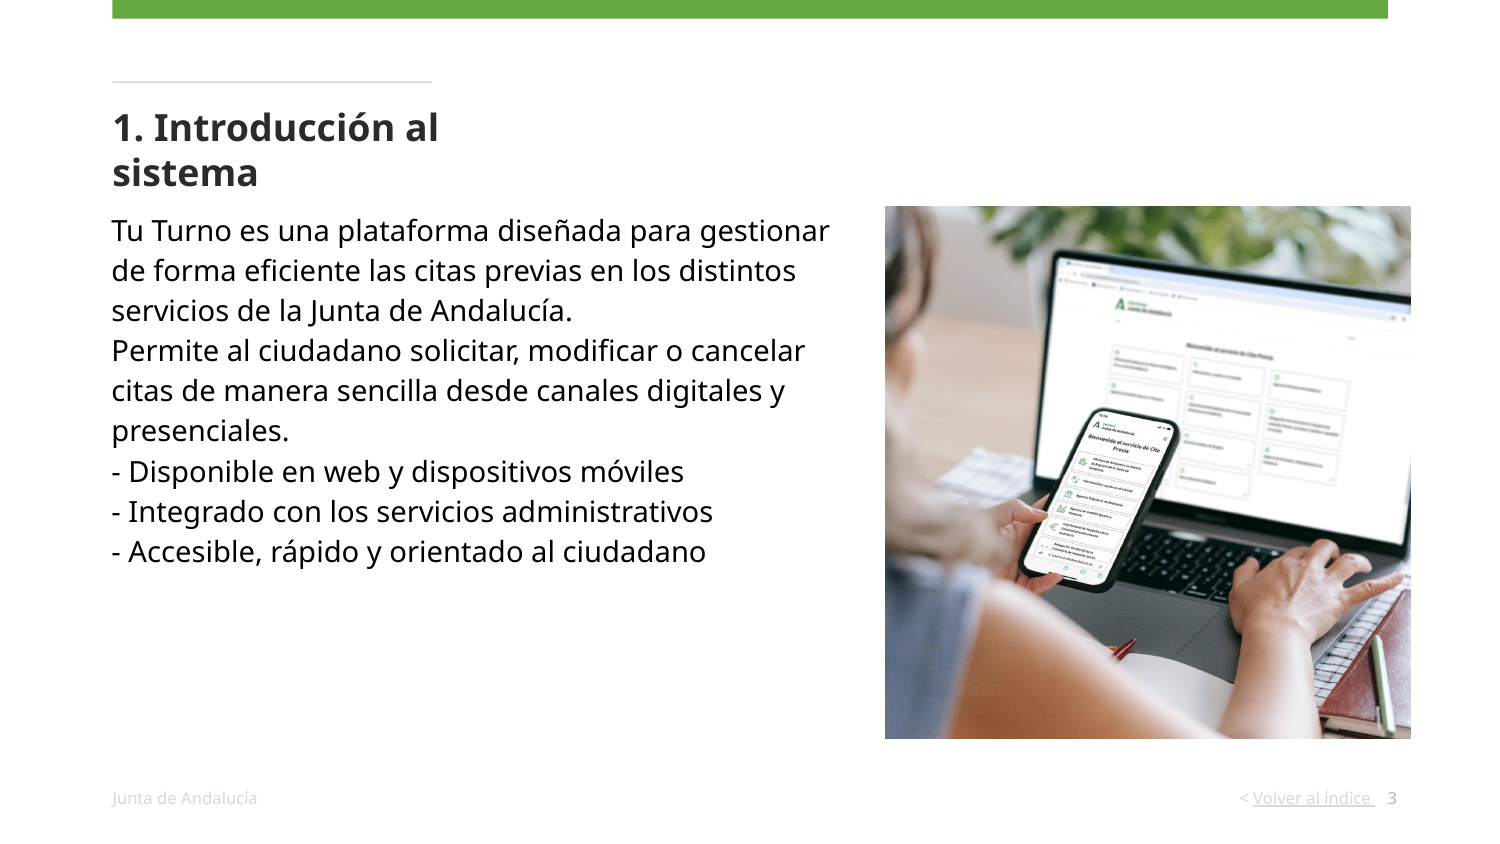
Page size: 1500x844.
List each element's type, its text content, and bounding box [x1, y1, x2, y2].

text_box [112, 0, 1388, 19]
text_box < Volver al índice [989, 787, 1376, 821]
slide_number [1387, 787, 1478, 844]
text_box 1. Introducción al sistema [112, 104, 597, 206]
text_box Tu Turno es una plataforma diseñada para gestionar de forma eficiente las citas previas en los distintos servicios de la Junta de Andalucía. Permite al ciudadano solicitar, modificar o cancelar citas de manera sencilla desde canales digitales y presenciales. - Disponible en web y dispositivos móviles - Integrado con los servicios administrativos - Accesible, rápido y orientado al ciudadano [111, 206, 856, 731]
picture [885, 206, 1411, 739]
